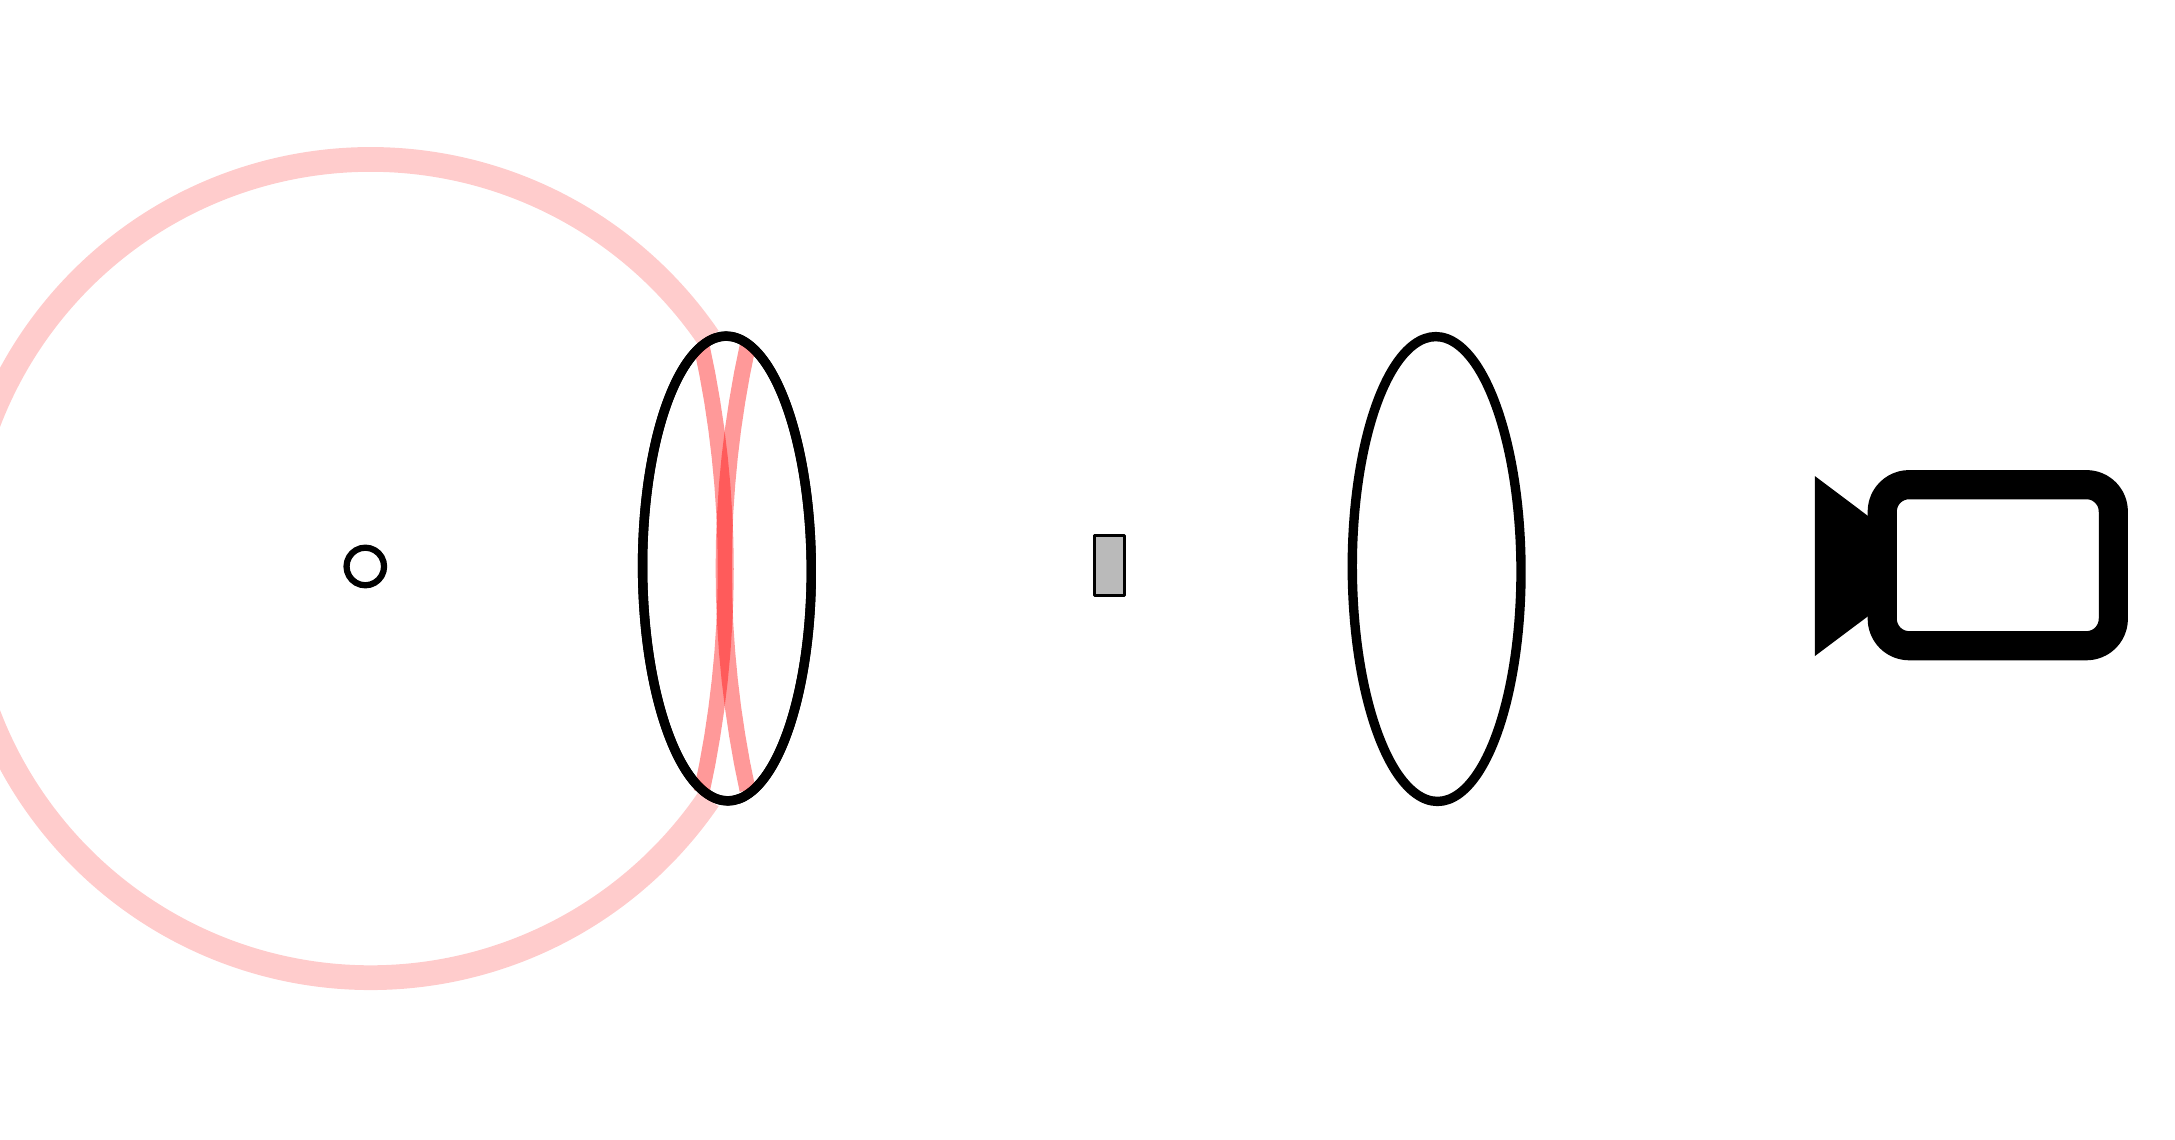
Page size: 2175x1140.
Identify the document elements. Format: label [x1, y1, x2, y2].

text_box [1814, 476, 1875, 657]
text_box [0, 0, 1747, 1140]
text_box [1882, 484, 2114, 646]
text_box [648, 341, 806, 796]
